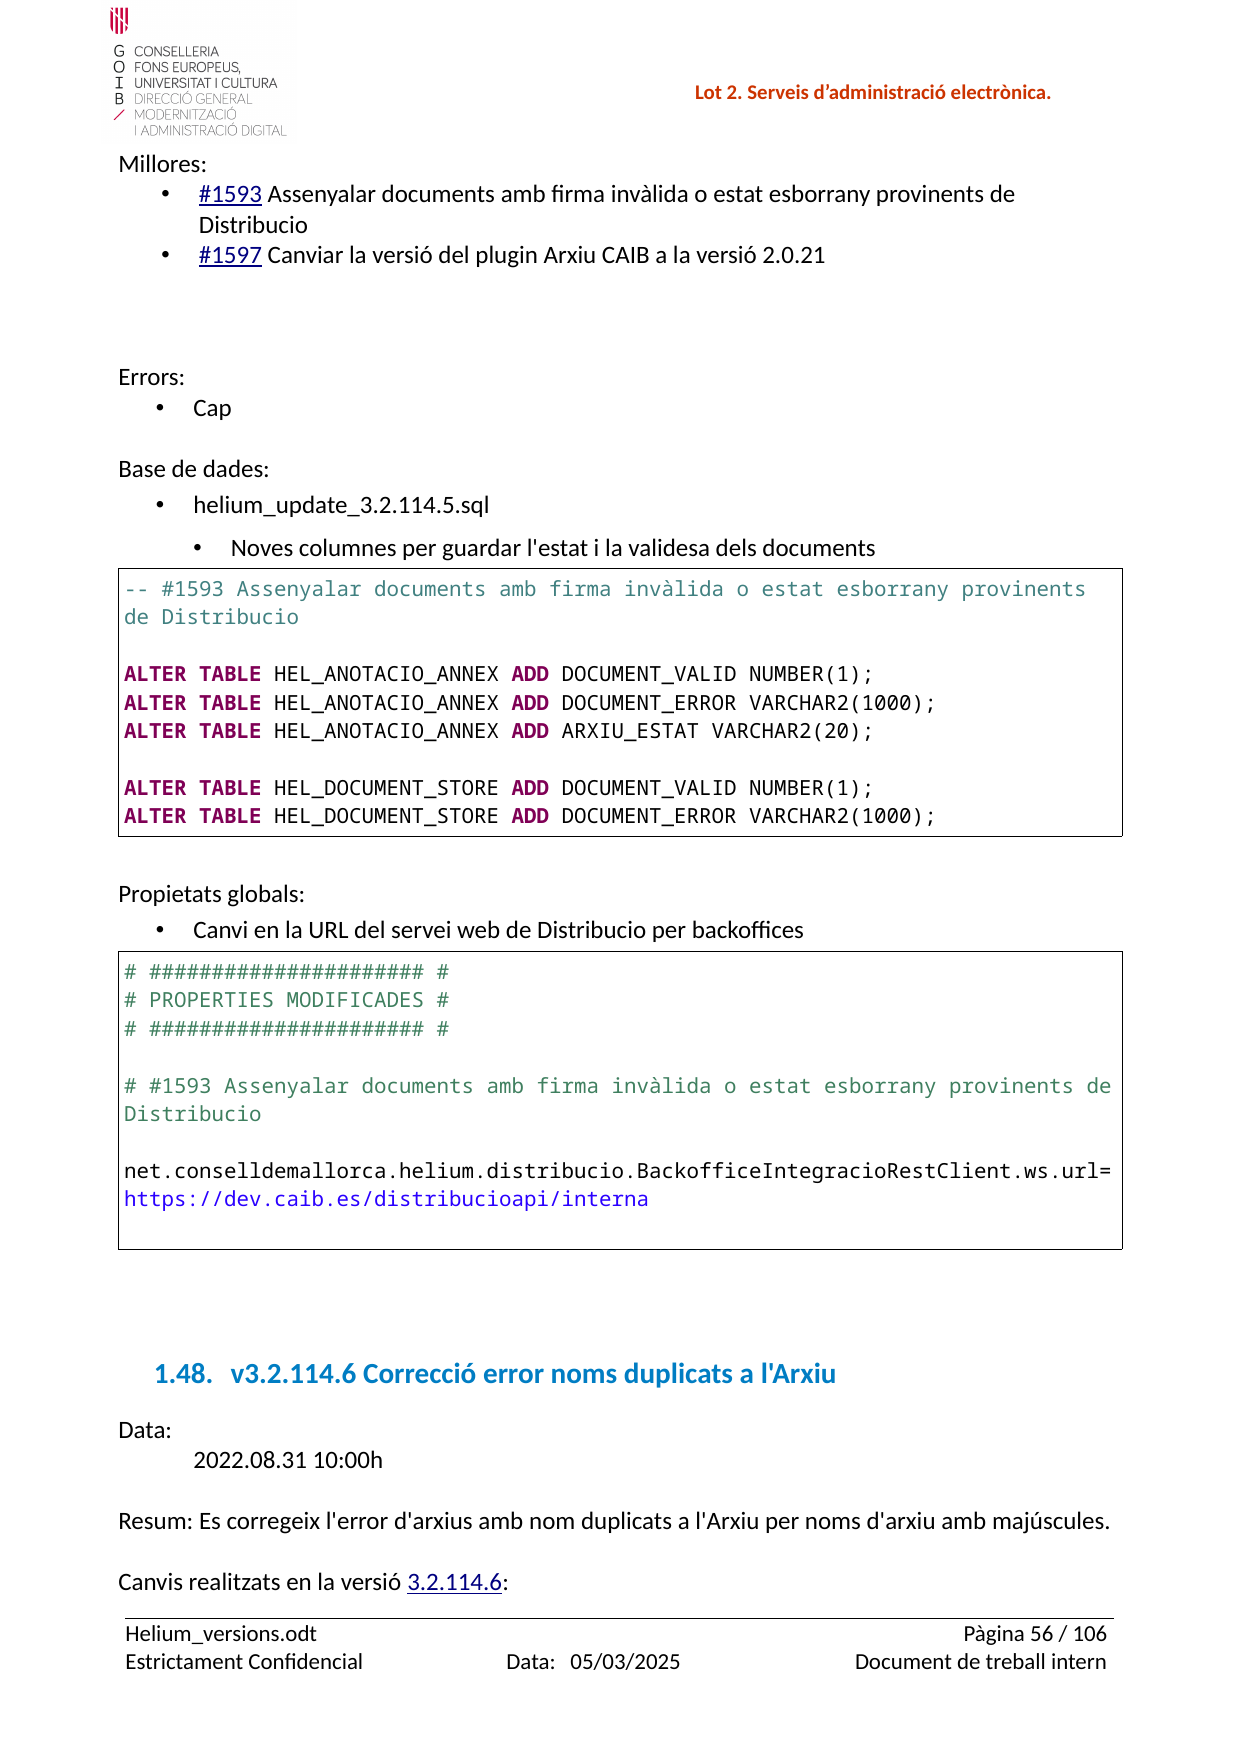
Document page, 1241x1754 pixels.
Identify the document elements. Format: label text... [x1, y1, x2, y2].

subtitle v3.2.114.6 Correcció error noms duplicats a l'Arxiu [153, 1355, 1122, 1390]
list #1593 Assenyalar documents amb firma invàlida o estat esborrany provinents de Distribucio [161, 178, 1122, 239]
text Errors: [118, 361, 1122, 392]
list #1597 Canviar la versió del plugin Arxiu CAIB a la versió 2.0.21 [161, 239, 1122, 270]
list Canvi en la URL del servei web de Distribucio per backoffices [156, 915, 1122, 945]
text Data: [118, 1414, 1122, 1444]
text Resum: Es corregeix l'error d'arxius amb nom duplicats a l'Arxiu per noms d'arxiu amb majúscules. [118, 1506, 1122, 1536]
table_header -- #1593 Assenyalar documents amb firma invàlida o estat esborrany provinents de Distribucio ALTER TABLE HEL_ANOTACIO_ANNEX ADD DOCUMENT_VALID NUMBER(1); ALTER TABLE HEL_ANOTACIO_ANNEX ADD DOCUMENT_ERROR VARCHAR2(1000); ALTER TABLE HEL_ANOTACIO_ANNEX ADD ARXIU_ESTAT VARCHAR2(20); ALTER TABLE HEL_DOCUMENT_STORE ADD DOCUMENT_VALID NUMBER(1); ALTER TABLE HEL_DOCUMENT_STORE ADD DOCUMENT_ERROR VARCHAR2(1000); [119, 569, 1122, 836]
picture [100, 0, 297, 144]
table_header # ###################### # # PROPERTIES MODIFICADES # # ###################### # # #1593 Assenyalar documents amb firma invàlida o estat esborrany provinents de Distribucio net.conselldemallorca.helium.distribucio.BackofficeIntegracioRestClient.ws.url=https://dev.caib.es/distribucioapi/interna [119, 952, 1122, 1249]
text Propietats globals: [118, 878, 1122, 909]
list Cap [156, 392, 1122, 422]
text Canvis realitzats en la versió 3.2.114.6: [118, 1567, 1122, 1597]
list helium_update_3.2.114.5.sql [156, 489, 1122, 520]
text 2022.08.31 10:00h [118, 1444, 1122, 1475]
text Millores: [118, 148, 1122, 178]
list Noves columnes per guardar l'estat i la validesa dels documents [193, 532, 1122, 562]
text Base de dades: [118, 453, 1122, 483]
